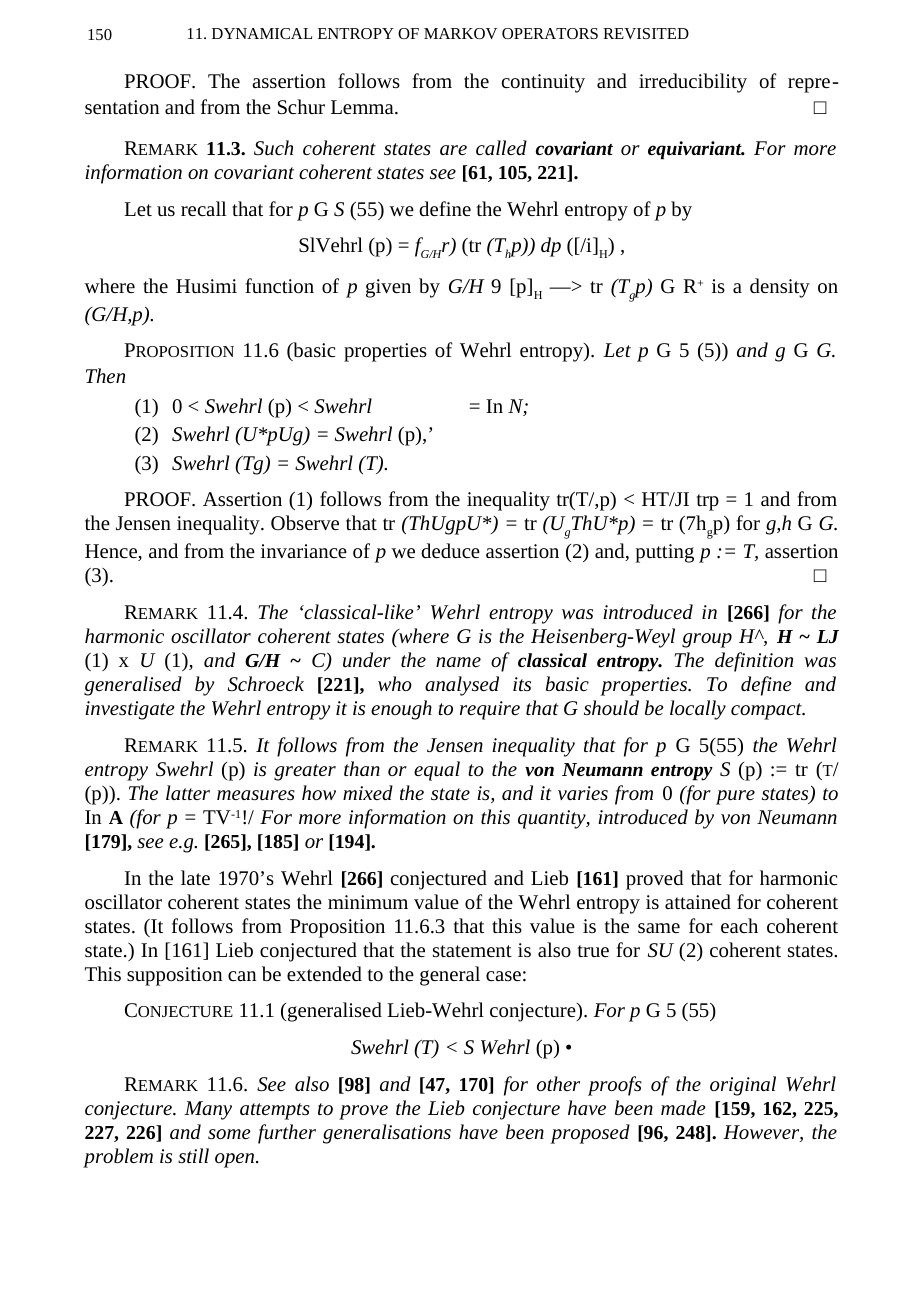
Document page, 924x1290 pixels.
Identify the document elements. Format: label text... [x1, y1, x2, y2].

text PROOF. The assertion follows from the continuity and irreducibility of repre­sentation and from the Schur Lemma. □ [84, 69, 839, 119]
text Remark 11.6. See also [98] and [47, 170] for other proofs of the original Wehrl conjecture. Many attempts to prove the Lieb conjecture have been made [159, 162, 225, 227, 226] and some further generalisations have been proposed [96, 248]. However, the problem is still open. [84, 1071, 839, 1168]
text Proposition 11.6 (basic properties of Wehrl entropy). Let p G 5 (5)) and g G G. Then [84, 338, 839, 388]
text 11. DYNAMICAL ENTROPY OF MARKOV OPERATORS REVISITED [186, 23, 736, 43]
text Remark 11.5. It follows from the Jensen inequality that for p G 5(55) the Wehrl entropy Swehrl (p) is greater than or equal to the von Neumann entropy S (p) := tr (t/ (p)). The latter measures how mixed the state is, and it varies from 0 (for pure states) to In A (for p = TV-1!/ For more information on this quantity, introduced by von Neumann [179], see e.g. [265], [185] or [194]. [84, 733, 839, 853]
text In the late 1970’s Wehrl [266] conjectured and Lieb [161] proved that for harmonic oscillator coherent states the minimum value of the Wehrl entropy is attained for coherent states. (It follows from Proposition 11.6.3 that this value is the same for each coherent state.) In [161] Lieb conjectured that the statement is also true for SU (2) coherent states. This supposition can be extended to the general case: [84, 866, 839, 986]
text Swehrl (T) < S Wehrl (p) • [84, 1035, 839, 1059]
text SlVehrl (p) = fG/Hr) (tr (Thp)) dp ([/i]H) , [84, 233, 839, 261]
text Let us recall that for p G S (55) we define the Wehrl entropy of p by [84, 197, 839, 221]
list Swehrl (Tg) = Swehrl (T). [84, 451, 839, 474]
list Swehrl (U*pUg) = Swehrl (p),’ [84, 422, 839, 446]
text where the Husimi function of p given by G/H 9 [p]H —> tr (Tgp) G R+ is a density on (G/H,p). [84, 274, 839, 326]
text Remark 11.4. The ‘classical-like’ Wehrl entropy was introduced in [266] for the harmonic oscillator coherent states (where G is the Heisenberg-Weyl group H^, H ~ LJ (1) x U (1), and G/H ~ C) under the name of classical entropy. The definition was generalised by Schroeck [221], who analysed its basic properties. To define and investigate the Wehrl entropy it is enough to require that G should be locally compact. [84, 600, 839, 720]
text PROOF. Assertion (1) follows from the inequality tr(T/,p) < HT/JI trp = 1 and from the Jensen inequality. Observe that tr (ThUgpU*) = tr (UgThU*p) = tr (7hgp) for g,h G G. Hence, and from the invariance of p we deduce assertion (2) and, putting p := T, assertion (3). □ [84, 487, 839, 587]
text Remark 11.3. Such coherent states are called covariant or equivariant. For more information on covariant coherent states see [61, 105, 221]. [84, 136, 839, 184]
list 0 < Swehrl (p) < Swehrl = In N; [84, 394, 839, 418]
text Conjecture 11.1 (generalised Lieb-Wehrl conjecture). For p G 5 (55) [84, 998, 839, 1022]
text 150 [87, 24, 115, 43]
